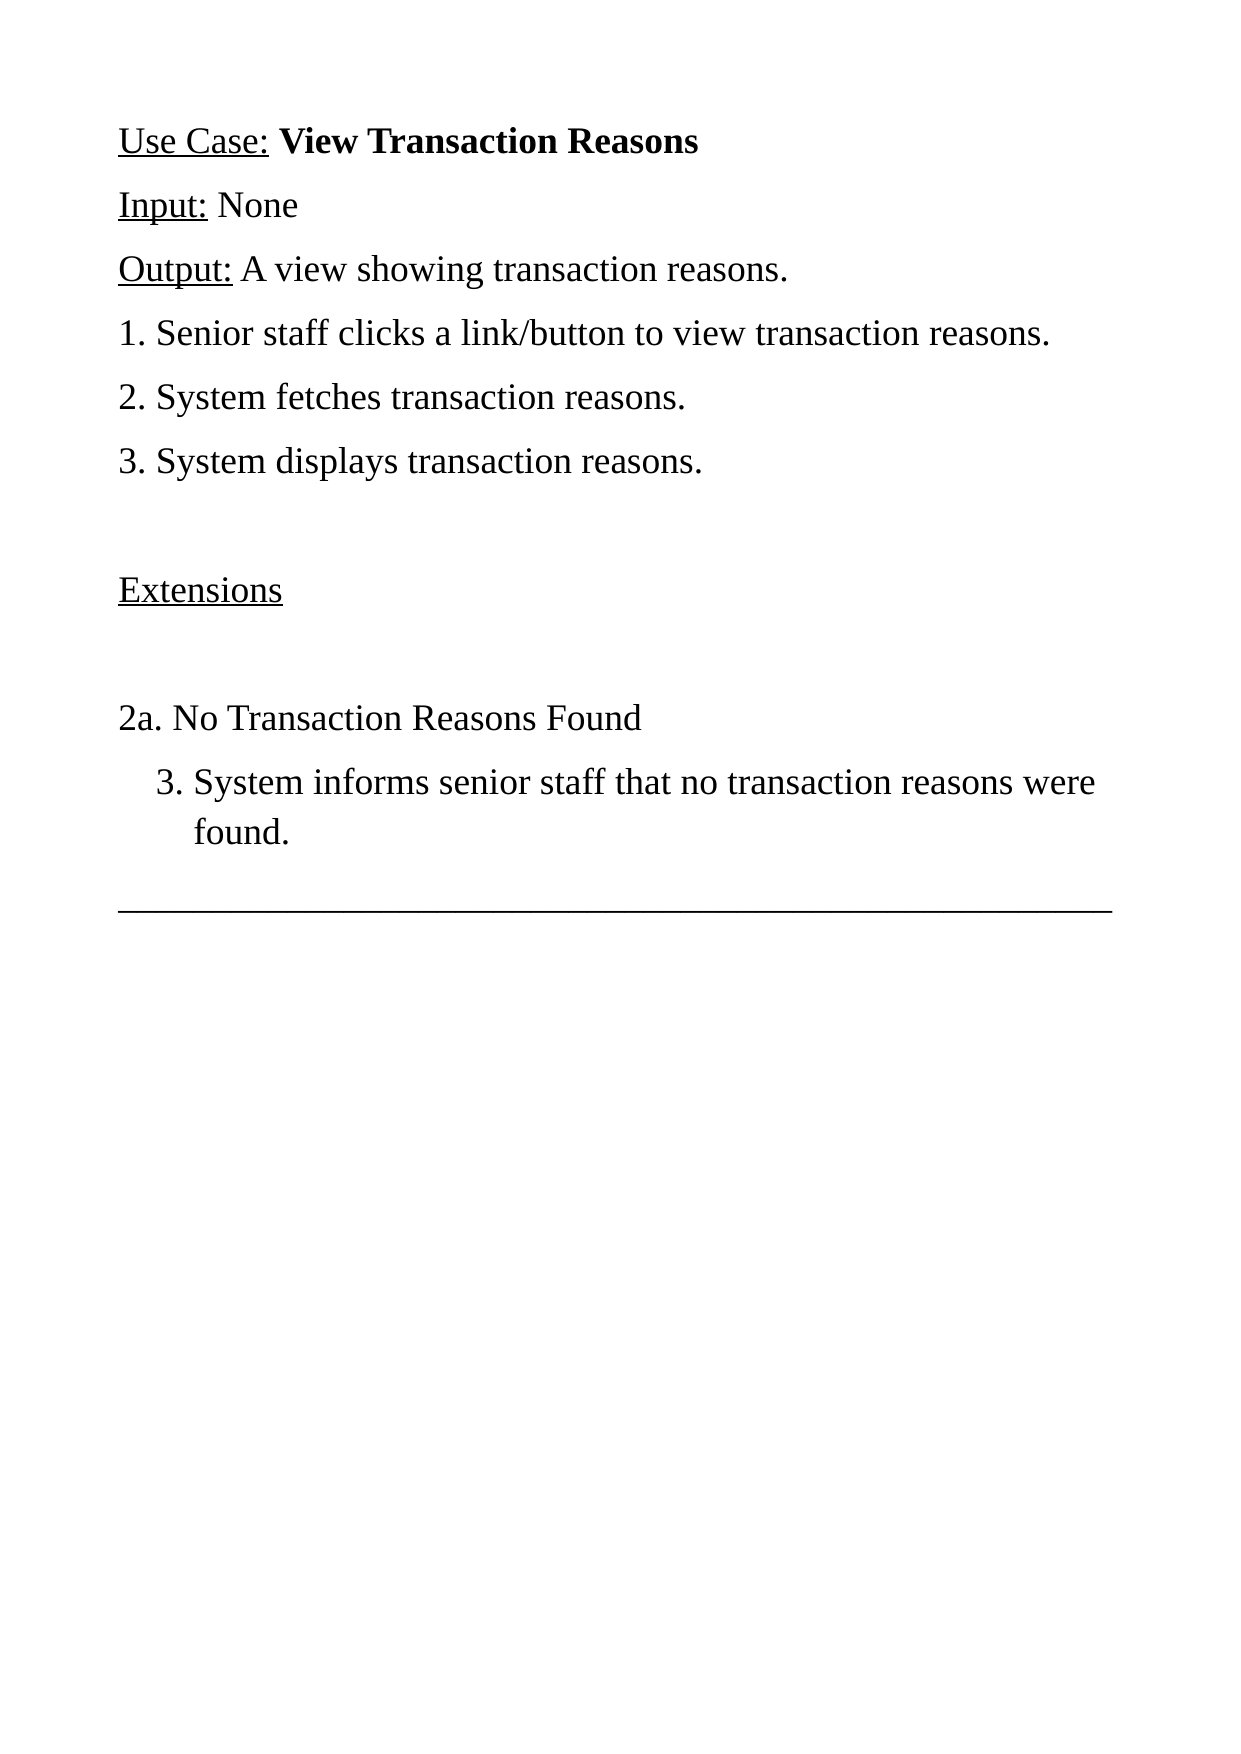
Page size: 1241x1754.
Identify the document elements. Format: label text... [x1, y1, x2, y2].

text Extensions [118, 567, 1122, 610]
text 3. System displays transaction reasons. [118, 439, 1122, 482]
text Output: A view showing transaction reasons. [118, 246, 1122, 289]
text _____________________________________________________ [118, 873, 1122, 917]
text Use Case: View Transaction Reasons [118, 118, 1122, 161]
text 1. Senior staff clicks a link/button to view transaction reasons. [118, 311, 1122, 354]
text 2. System fetches transaction reasons. [118, 375, 1122, 418]
text 2a. No Transaction Reasons Found [118, 696, 1122, 739]
list System informs senior staff that no transaction reasons were found. [156, 760, 1122, 852]
text Input: None [118, 182, 1122, 225]
